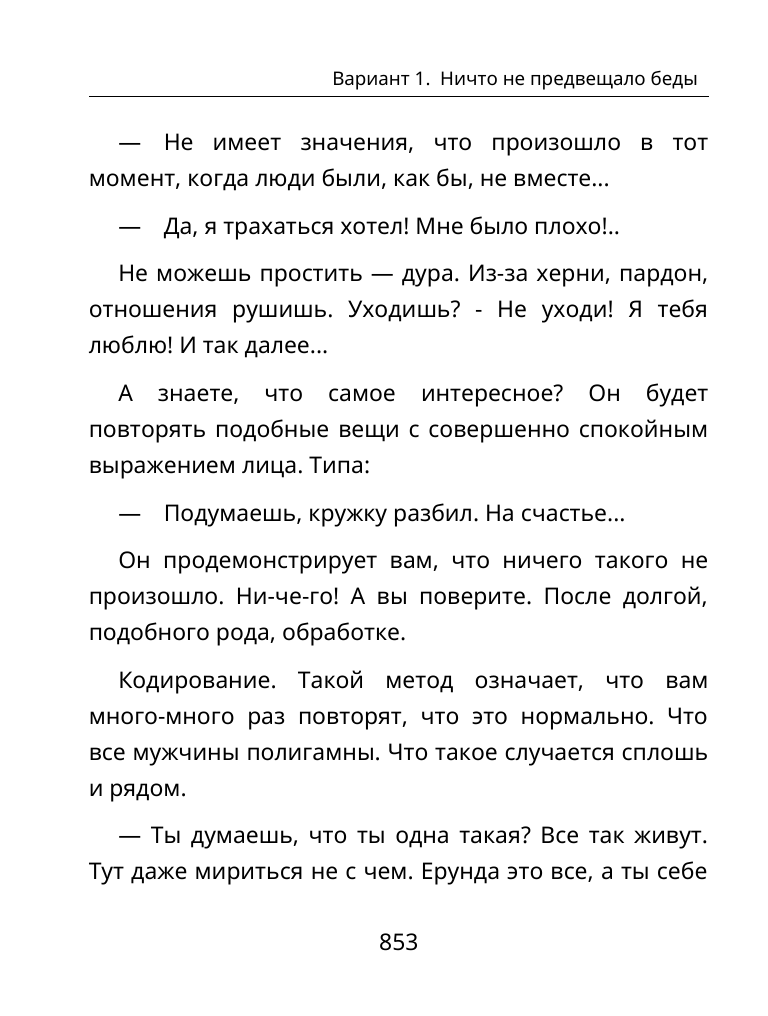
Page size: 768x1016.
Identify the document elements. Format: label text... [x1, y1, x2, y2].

list Не имеет значения, что произошло в тот момент, когда люди были, как бы, не вместе... [88, 126, 709, 193]
text Он продемонстрирует вам, что ничего такого не произошло. Ни-че-го! А вы поверите. После долгой, подобного рода, обработке. [88, 544, 709, 647]
text А знаете, что самое интересное? Он будет повторять подобные вещи с совершенно спокойным выражением лица. Типа: [88, 377, 709, 480]
list Да, я трахаться хотел! Мне было плохо!.. [88, 210, 709, 241]
text — Ты думаешь, что ты одна такая? Все так живут. Тут даже мириться не с чем. Ерунда это все, а ты себе [88, 819, 709, 887]
text Не можешь простить — дура. Из-за херни, пардон, отношения рушишь. Уходишь? - Не уходи! Я тебя люблю! И так далее... [88, 257, 709, 361]
text Кодирование. Такой метод означает, что вам много-много раз повторят, что это нормально. Что все мужчины полигамны. Что такое случается сплошь и рядом. [88, 664, 709, 803]
list Подумаешь, кружку разбил. На счастье... [88, 497, 709, 528]
